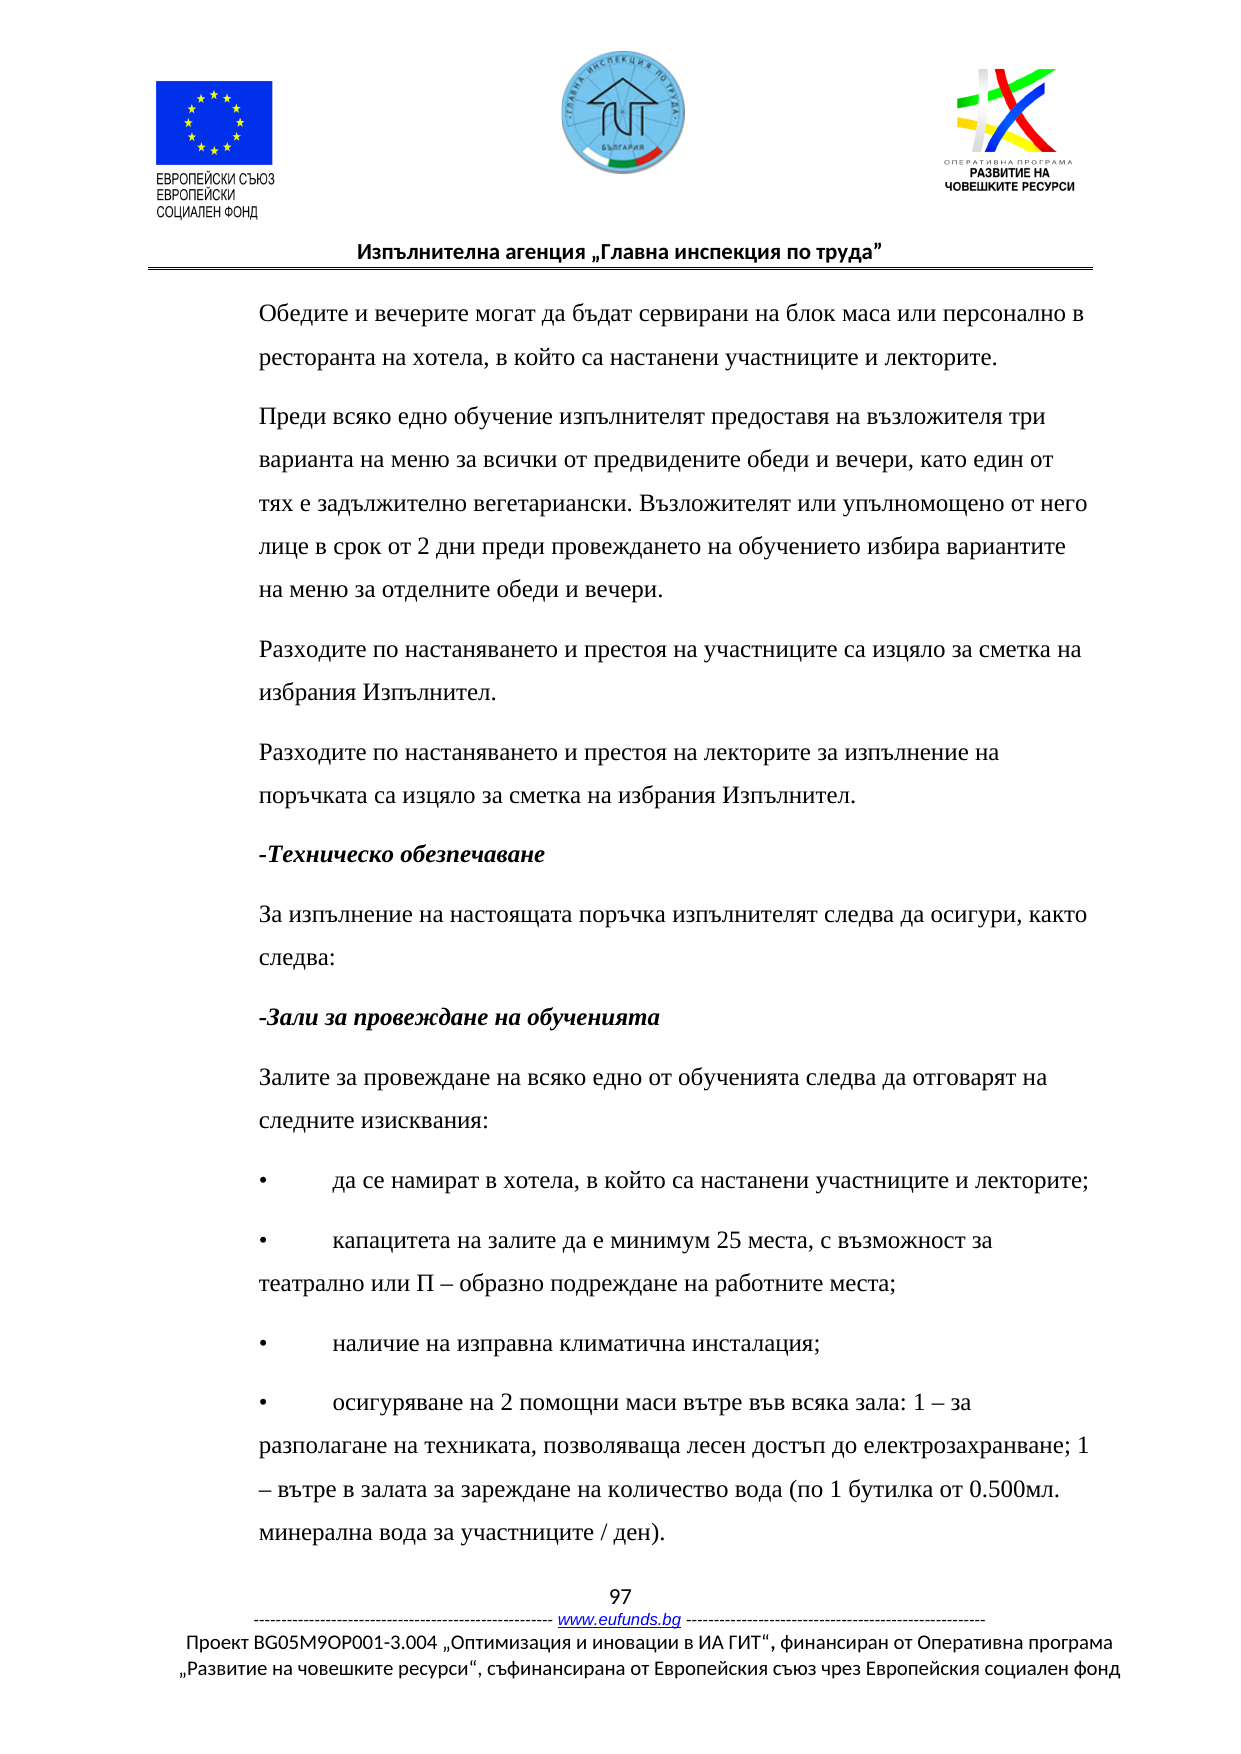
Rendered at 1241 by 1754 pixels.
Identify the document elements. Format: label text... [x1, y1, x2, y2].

text Залите за провеждане на всяко едно от обученията следва да отговарят на следните изисквания: [258, 1062, 1093, 1134]
text За изпълнение на настоящата поръчка изпълнителят следва да осигури, както следва: [258, 899, 1093, 971]
text Разходите по настаняването и престоя на участниците са изцяло за сметка на избрания Изпълнител. [258, 634, 1093, 706]
text • наличие на изправна климатична инсталация; [258, 1328, 1093, 1356]
text • да се намират в хотела, в който са настанени участниците и лекторите; [258, 1165, 1093, 1194]
text • капацитета на залите да е минимум 25 места, с възможност за театрално или П – образно подреждане на работните места; [258, 1225, 1093, 1297]
text Преди всяко едно обучение изпълнителят предоставя на възложителя три варианта на меню за всички от предвидените обеди и вечери, като един от тях е задължително вегетариански. Възложителят или упълномощено от него лице в срок от 2 дни преди провеждането на обучението избира вариантите на меню за отделните обеди и вечери. [258, 401, 1093, 603]
text Обедите и вечерите могат да бъдат сервирани на блок маса или персонално в ресторанта на хотела, в който са настанени участниците и лекторите. [258, 298, 1093, 370]
text Разходите по настаняването и престоя на лекторите за изпълнение на поръчката са изцяло за сметка на избрания Изпълнител. [258, 737, 1093, 808]
text -Зали за провеждане на обученията [258, 1002, 1093, 1031]
text -Техническо обезпечаване [258, 839, 1093, 868]
text • осигуряване на 2 помощни маси вътре във всяка зала: 1 – за разполагане на техниката, позволяваща лесен достъп до електрозахранване; 1 – вътре в залата за зареждане на количество вода (по 1 бутилка от 0.500мл. минерална вода за участниците / ден). [258, 1387, 1093, 1546]
